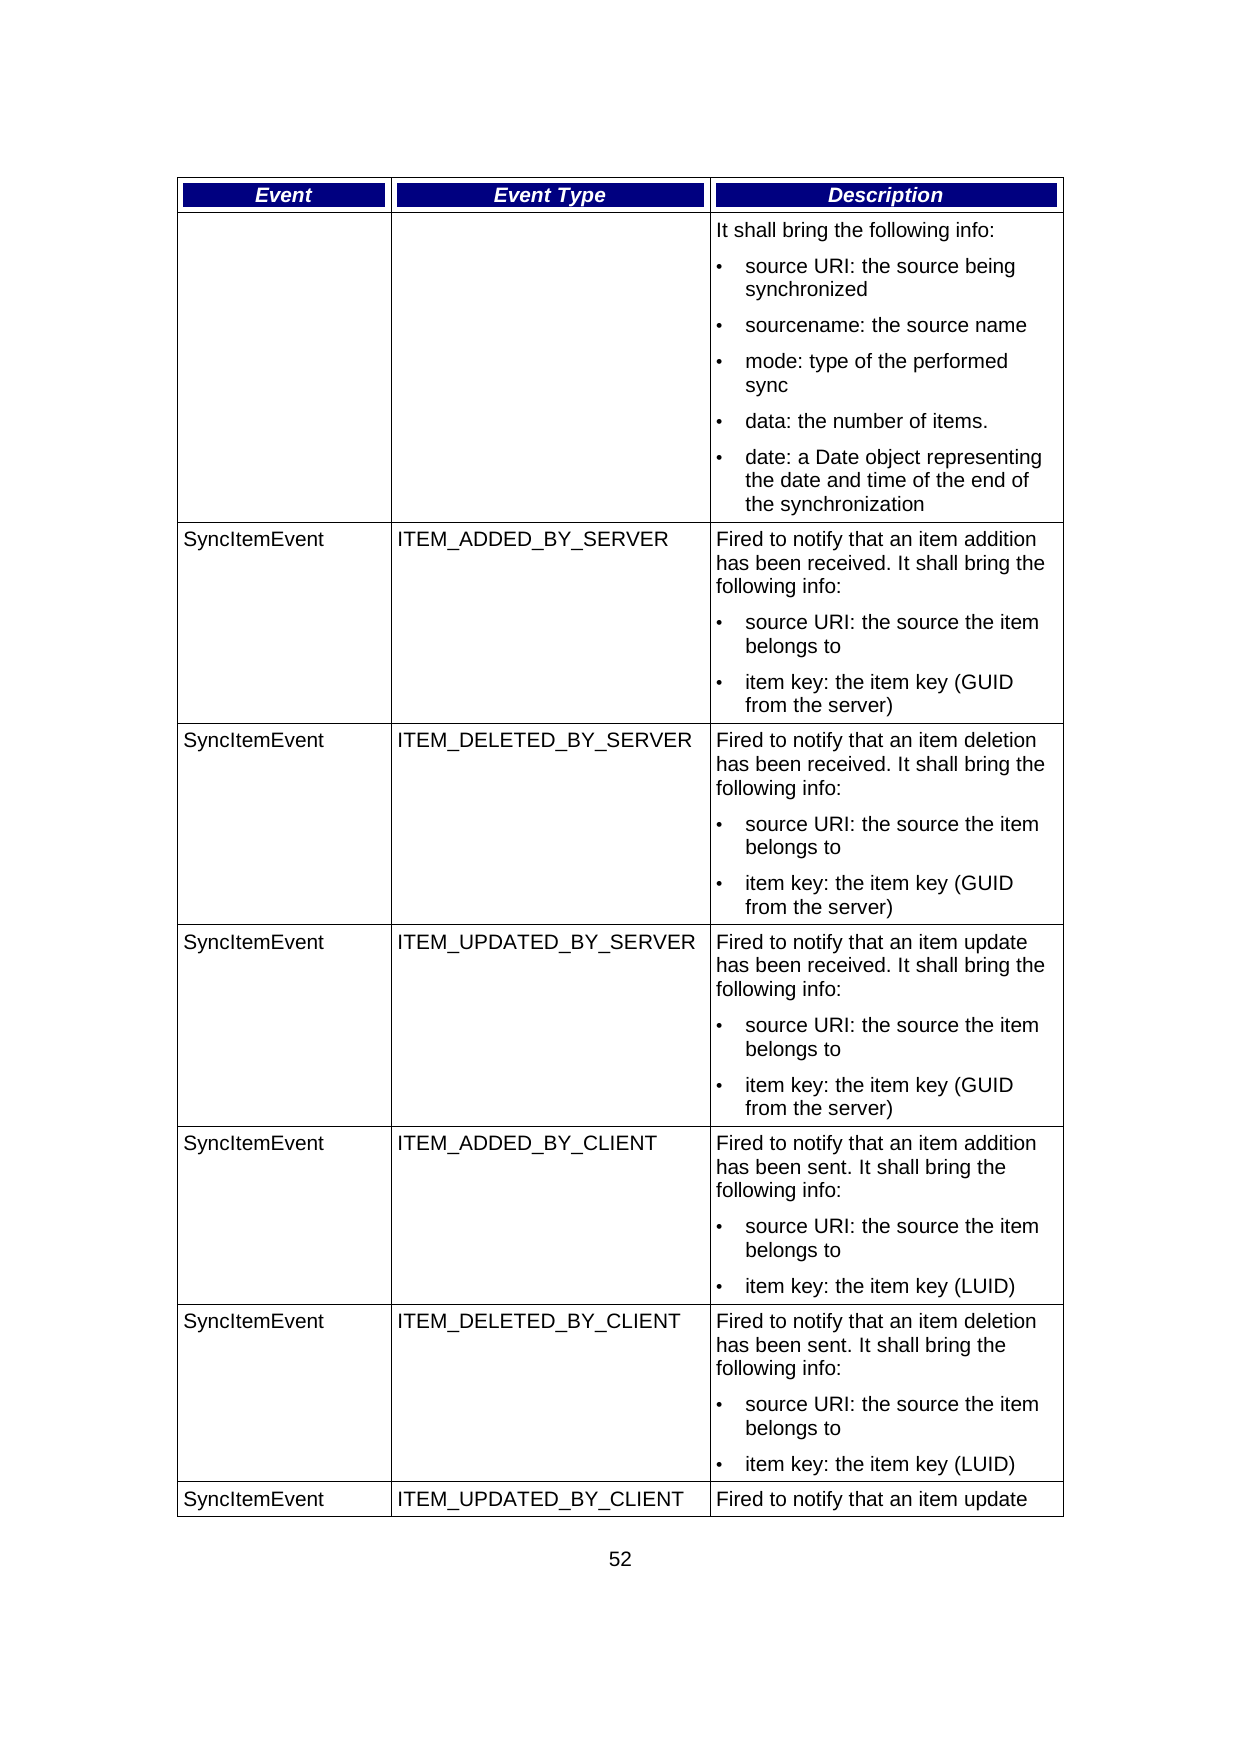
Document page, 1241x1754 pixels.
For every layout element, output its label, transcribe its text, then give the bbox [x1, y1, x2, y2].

table_cell [178, 213, 391, 522]
table_cell Fired to notify that an item addition has been sent. It shall bring the following info: source URI: the source the item belongs to item key: the item key (LUID) [711, 1127, 1063, 1304]
table_cell ITEM_UPDATED_BY_CLIENT [392, 1482, 710, 1516]
table_cell SyncItemEvent [178, 925, 391, 1126]
table_cell SyncItemEvent [178, 1127, 391, 1304]
table_header Event [178, 178, 391, 212]
table_cell SyncItemEvent [178, 724, 391, 924]
table_cell ITEM_ADDED_BY_SERVER [392, 523, 710, 723]
table_cell SyncItemEvent [178, 1482, 391, 1516]
table_cell Fired to notify that an item update [711, 1482, 1063, 1516]
table_cell Fired to notify that an item deletion has been received. It shall bring the following info: source URI: the source the item belongs to item key: the item key (GUID from the server) [711, 724, 1063, 924]
table_cell SyncItemEvent [178, 1305, 391, 1481]
table_cell SyncItemEvent [178, 523, 391, 723]
table_cell ITEM_UPDATED_BY_SERVER [392, 925, 710, 1126]
table_cell ITEM_DELETED_BY_SERVER [392, 724, 710, 924]
table_header Description [711, 178, 1063, 212]
table_cell It shall bring the following info: source URI: the source being synchronized sourcename: the source name mode: type of the performed sync data: the number of items. date: a Date object representing the date and time of the end of the synchronization [711, 213, 1063, 522]
table_cell Fired to notify that an item deletion has been sent. It shall bring the following info: source URI: the source the item belongs to item key: the item key (LUID) [711, 1305, 1063, 1481]
table_cell Fired to notify that an item update has been received. It shall bring the following info: source URI: the source the item belongs to item key: the item key (GUID from the server) [711, 925, 1063, 1126]
table_cell Fired to notify that an item addition has been received. It shall bring the following info: source URI: the source the item belongs to item key: the item key (GUID from the server) [711, 523, 1063, 723]
table_header Event Type [392, 178, 710, 212]
table_cell ITEM_DELETED_BY_CLIENT [392, 1305, 710, 1481]
table_cell [392, 213, 710, 522]
table_cell ITEM_ADDED_BY_CLIENT [392, 1127, 710, 1304]
